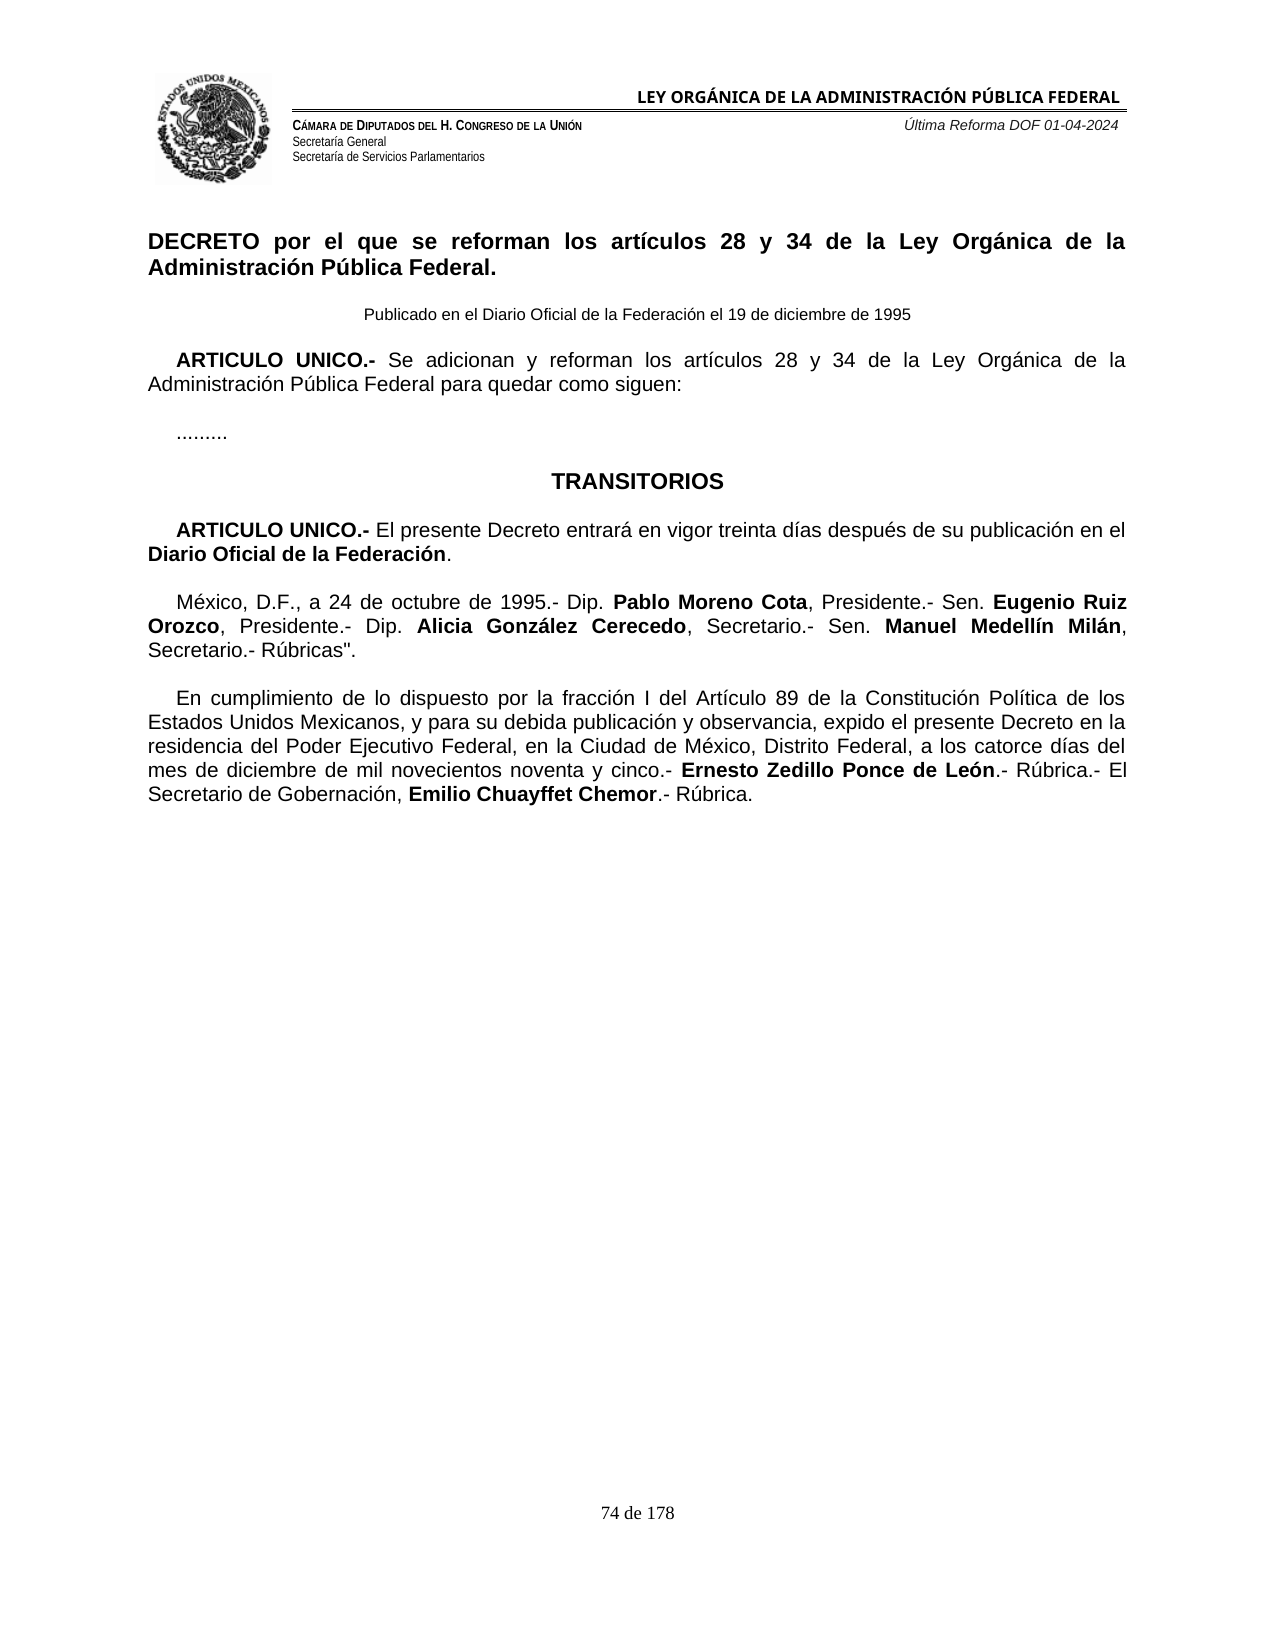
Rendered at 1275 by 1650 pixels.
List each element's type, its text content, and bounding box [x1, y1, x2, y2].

text En cumplimiento de lo dispuesto por la fracción I del Artículo 89 de la Constitución Política de los Estados Unidos Mexicanos, y para su debida publicación y observancia, expido el presente Decreto en la residencia del Poder Ejecutivo Federal, en la Ciudad de México, Distrito Federal, a los catorce días del mes de diciembre de mil novecientos noventa y cinco.- Ernesto Zedillo Ponce de León.- Rúbrica.- El Secretario de Gobernación, Emilio Chuayffet Chemor.- Rúbrica. [148, 686, 1127, 805]
text ......... [148, 420, 1127, 444]
text DECRETO por el que se reforman los artículos 28 y 34 de la Ley Orgánica de la Administración Pública Federal. [148, 228, 1127, 281]
text Publicado en el Diario Oficial de la Federación el 19 de diciembre de 1995 [148, 305, 1127, 324]
text ARTICULO UNICO.- Se adicionan y reforman los artículos 28 y 34 de la Ley Orgánica de la Administración Pública Federal para quedar como siguen: [148, 348, 1127, 396]
text TRANSITORIOS [148, 468, 1127, 494]
text México, D.F., a 24 de octubre de 1995.- Dip. Pablo Moreno Cota, Presidente.- Sen. Eugenio Ruiz Orozco, Presidente.- Dip. Alicia González Cerecedo, Secretario.- Sen. Manuel Medellín Milán, Secretario.- Rúbricas". [148, 590, 1127, 662]
text ARTICULO UNICO.- El presente Decreto entrará en vigor treinta días después de su publicación en el Diario Oficial de la Federación. [148, 518, 1127, 566]
